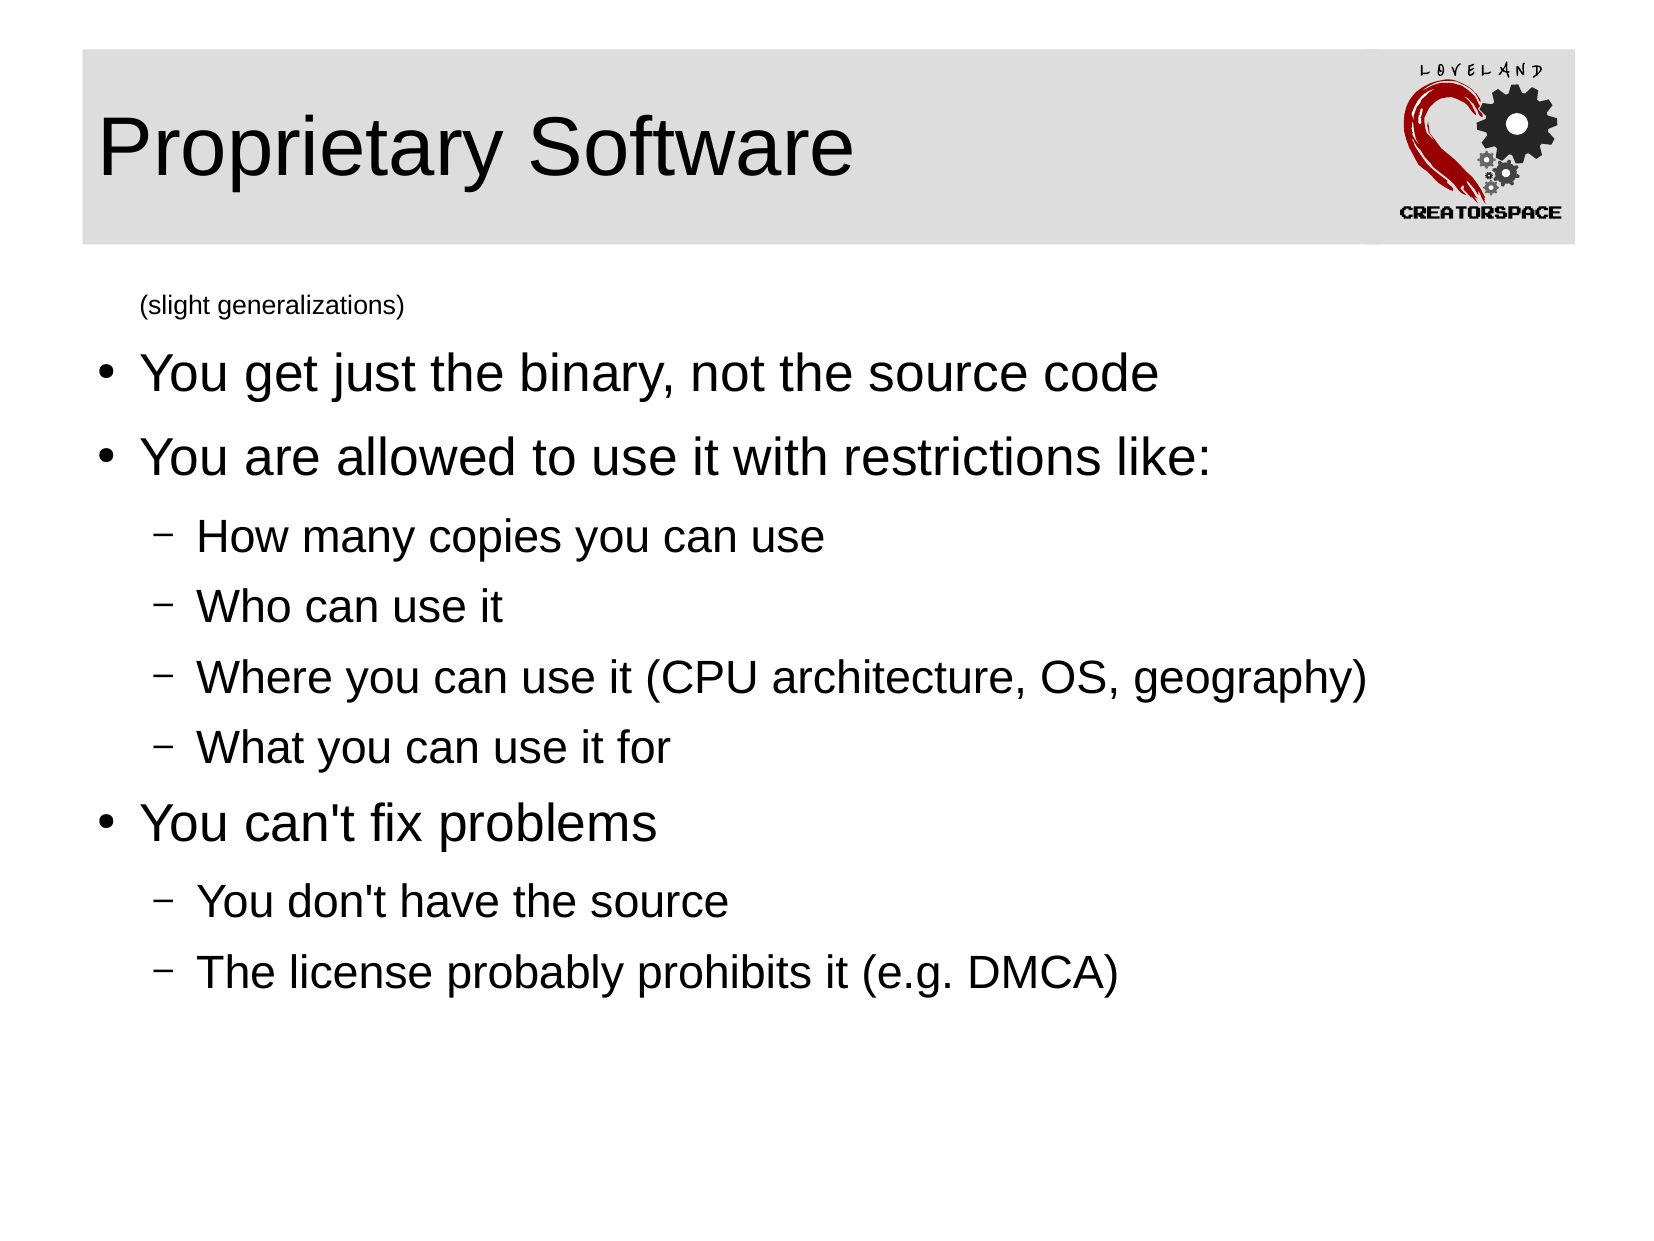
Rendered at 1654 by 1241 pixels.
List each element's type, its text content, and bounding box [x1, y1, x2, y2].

title Proprietary Software [82, 49, 1381, 245]
list (slight generalizations) You get just the binary, not the source code You are allowed to use it with restrictions like: How many copies you can use Who can use it Where you can use it (CPU architecture, OS, geography) What you can use it for You can't fix problems You don't have the source The license probably prohibits it (e.g. DMCA) [82, 290, 1571, 1010]
